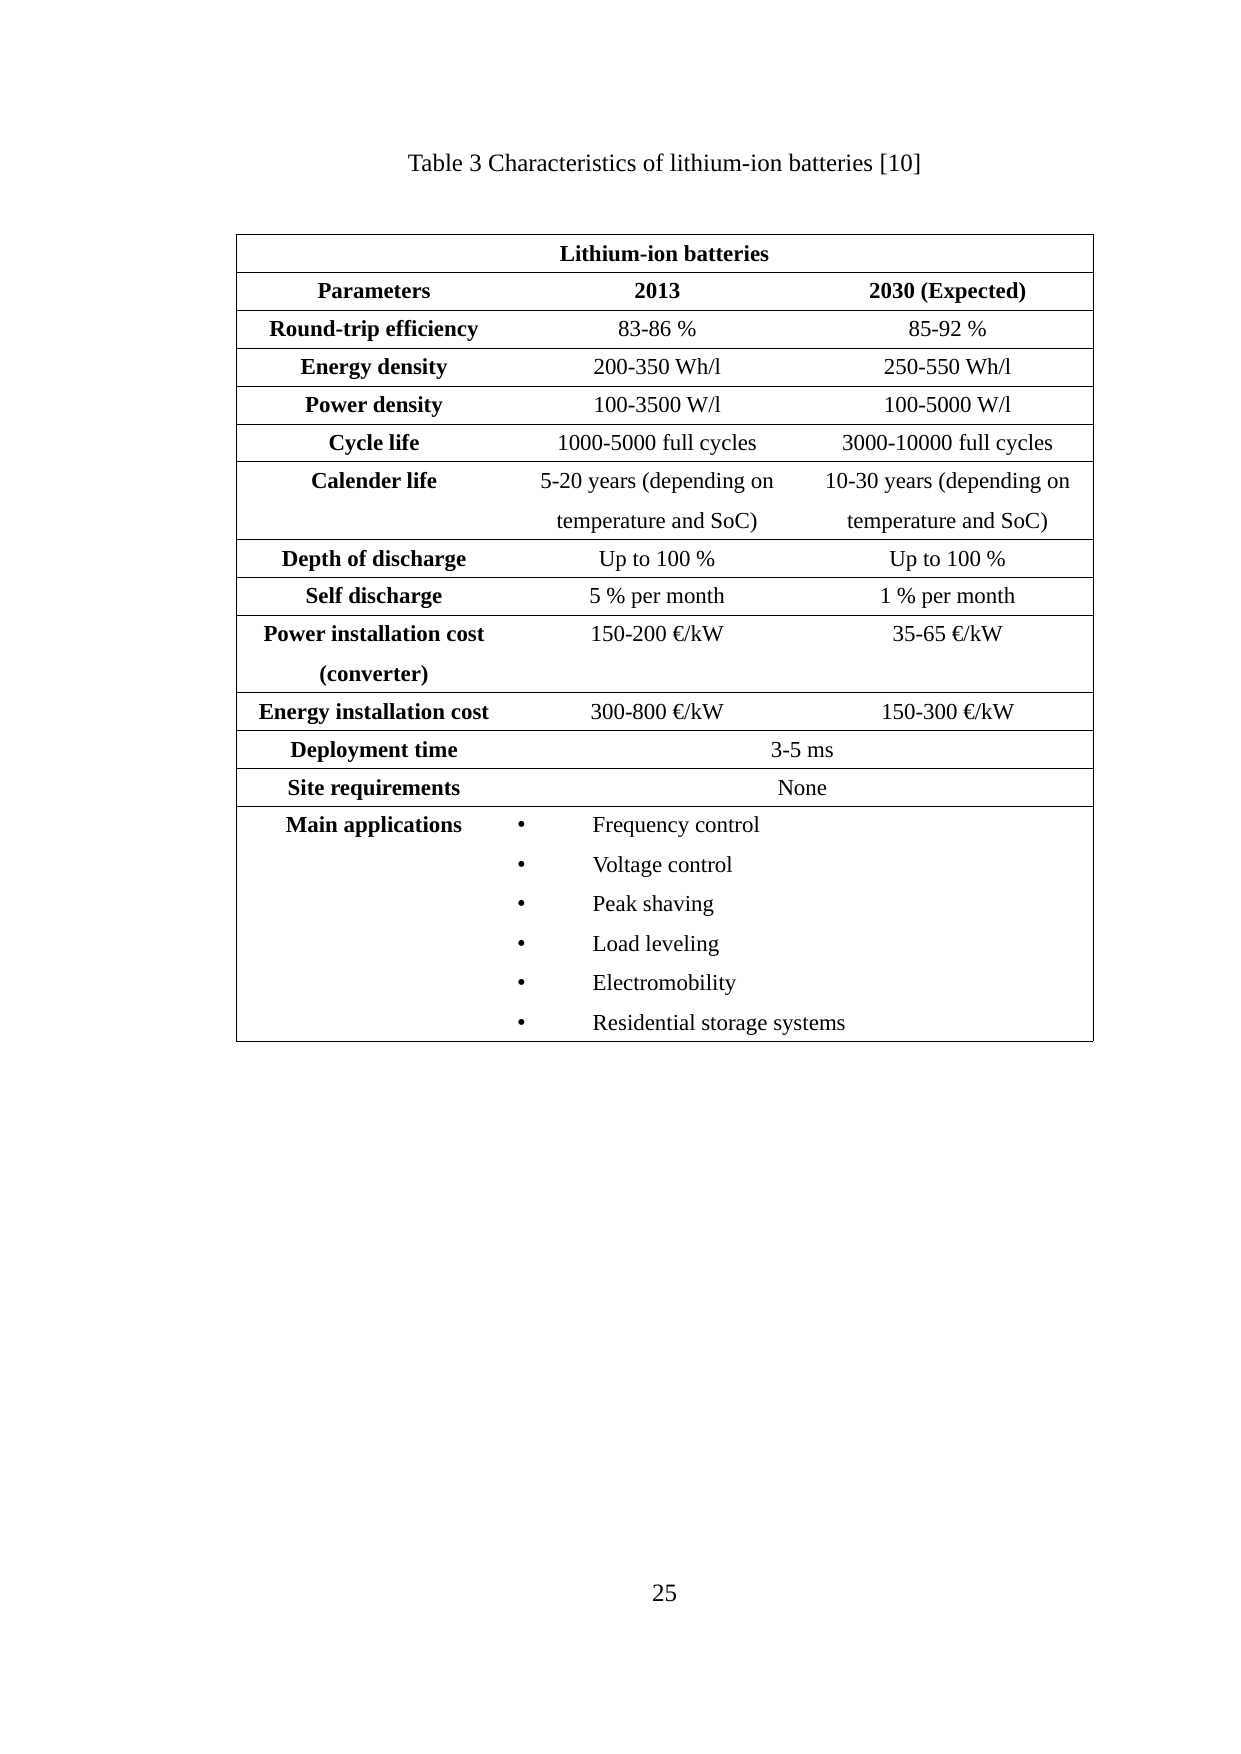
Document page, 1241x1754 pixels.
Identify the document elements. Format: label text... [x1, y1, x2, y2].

table_cell Calender life [237, 462, 512, 539]
table_header Lithium-ion batteries [237, 235, 1093, 272]
table_cell Deployment time [237, 731, 512, 768]
table_cell 300-800 €/kW [512, 693, 802, 730]
table_cell 2030 (Expected) [802, 273, 1093, 310]
table_cell Self discharge [237, 578, 512, 614]
table_cell 100-5000 W/l [802, 387, 1093, 423]
table_cell Energy density [237, 349, 512, 386]
table_cell 5-20 years (depending on temperature and SoC) [512, 462, 802, 539]
table_cell Frequency control Voltage control Peak shaving Load leveling Electromobility Residential storage systems [512, 807, 1093, 1041]
table_cell Cycle life [237, 425, 512, 461]
table_cell 100-3500 W/l [512, 387, 802, 423]
table_cell 3000-10000 full cycles [802, 425, 1093, 461]
table_cell Power installation cost (converter) [237, 616, 512, 692]
table_cell 83-86 % [512, 311, 802, 348]
table_cell Site requirements [237, 769, 512, 806]
table_cell 85-92 % [802, 311, 1093, 348]
table_cell 5 % per month [512, 578, 802, 614]
table_cell 150-300 €/kW [802, 693, 1093, 730]
table_cell Round-trip efficiency [237, 311, 512, 348]
table_cell 1000-5000 full cycles [512, 425, 802, 461]
table_cell 3-5 ms [512, 731, 1093, 768]
table_cell Main applications [237, 807, 512, 1041]
table_cell Energy installation cost [237, 693, 512, 730]
table_cell 1 % per month [802, 578, 1093, 614]
table_cell Up to 100 % [802, 540, 1093, 577]
text Table 3 Characteristics of lithium-ion batteries [10] [236, 148, 1093, 176]
table_cell 150-200 €/kW [512, 616, 802, 692]
table_cell None [512, 769, 1093, 806]
table_cell 200-350 Wh/l [512, 349, 802, 386]
table_cell Up to 100 % [512, 540, 802, 577]
table_cell 250-550 Wh/l [802, 349, 1093, 386]
table_cell Parameters [237, 273, 512, 310]
table_cell Power density [237, 387, 512, 423]
table_cell 2013 [512, 273, 802, 310]
table_cell Depth of discharge [237, 540, 512, 577]
table_cell 35-65 €/kW [802, 616, 1093, 692]
table_cell 10-30 years (depending on temperature and SoC) [802, 462, 1093, 539]
